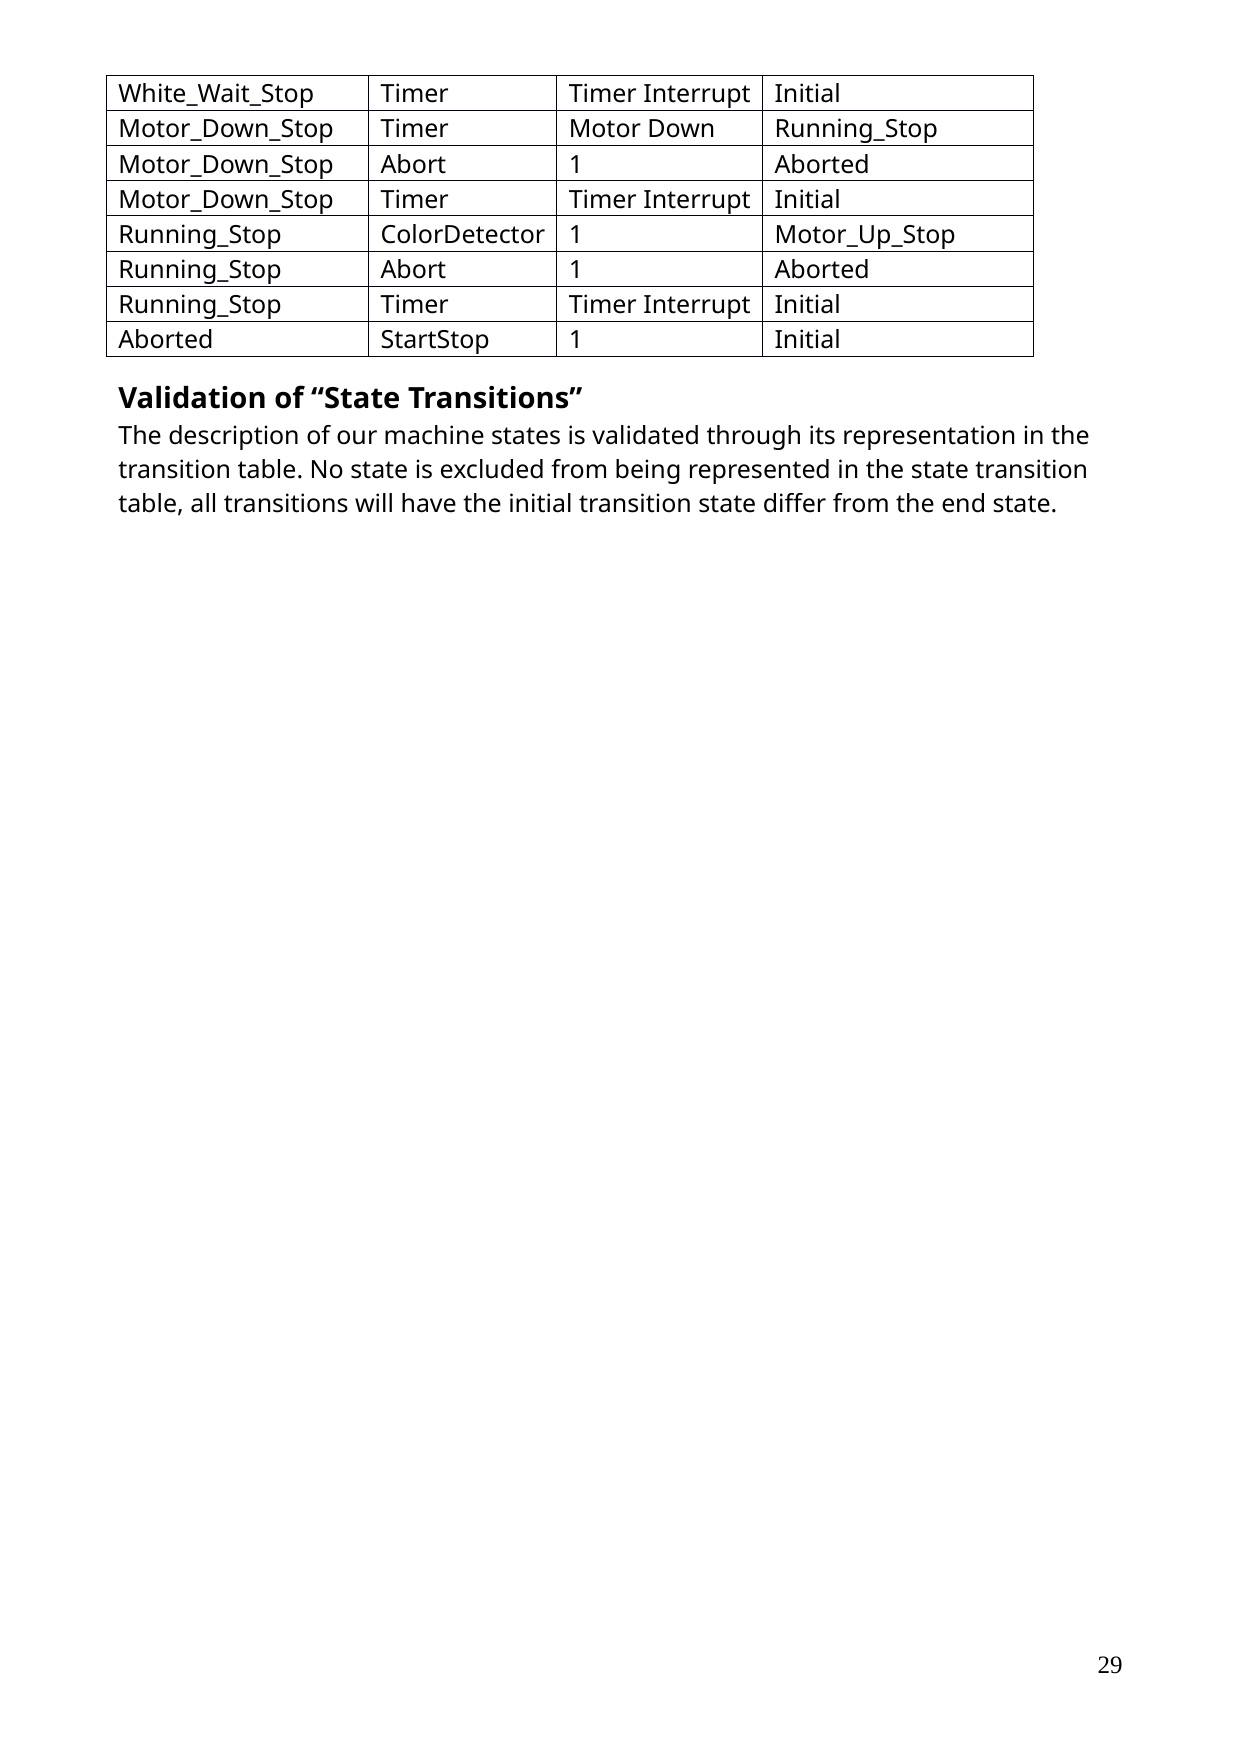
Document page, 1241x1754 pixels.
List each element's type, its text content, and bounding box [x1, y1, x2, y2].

table_cell 1 [557, 146, 762, 180]
table_cell Motor Down [557, 111, 762, 145]
table_cell Aborted [763, 146, 1033, 180]
table_cell ColorDetector [369, 216, 556, 251]
table_cell Timer [369, 76, 556, 110]
table_cell Motor_Up_Stop [763, 216, 1033, 251]
table_cell Timer [369, 287, 556, 321]
table_cell Motor_Down_Stop [107, 181, 368, 215]
table_cell Initial [763, 76, 1033, 110]
table_cell 1 [557, 216, 762, 251]
table_cell Timer Interrupt [557, 287, 762, 321]
table_cell Timer [369, 181, 556, 215]
table_cell Initial [763, 322, 1033, 356]
table_cell Abort [369, 146, 556, 180]
table_cell Aborted [763, 252, 1033, 286]
table_cell White_Wait_Stop [107, 76, 368, 110]
table_cell Aborted [107, 322, 368, 356]
table_cell Timer Interrupt [557, 181, 762, 215]
table_cell Abort [369, 252, 556, 286]
table_cell 1 [557, 252, 762, 286]
table_cell Running_Stop [763, 111, 1033, 145]
text The description of our machine states is validated through its representation in the transition table. No state is excluded from being represented in the state transition table, all transitions will have the initial transition state differ from the end state. [118, 417, 1122, 519]
table_cell Initial [763, 287, 1033, 321]
table_cell Running_Stop [107, 252, 368, 286]
subtitle Validation of “State Transitions” [118, 378, 1122, 417]
table_cell Timer Interrupt [557, 76, 762, 110]
table_cell Motor_Down_Stop [107, 111, 368, 145]
table_cell Running_Stop [107, 287, 368, 321]
table_cell Initial [763, 181, 1033, 215]
table_cell StartStop [369, 322, 556, 356]
table_cell Running_Stop [107, 216, 368, 251]
table_cell Timer [369, 111, 556, 145]
table_cell 1 [557, 322, 762, 356]
table_cell Motor_Down_Stop [107, 146, 368, 180]
